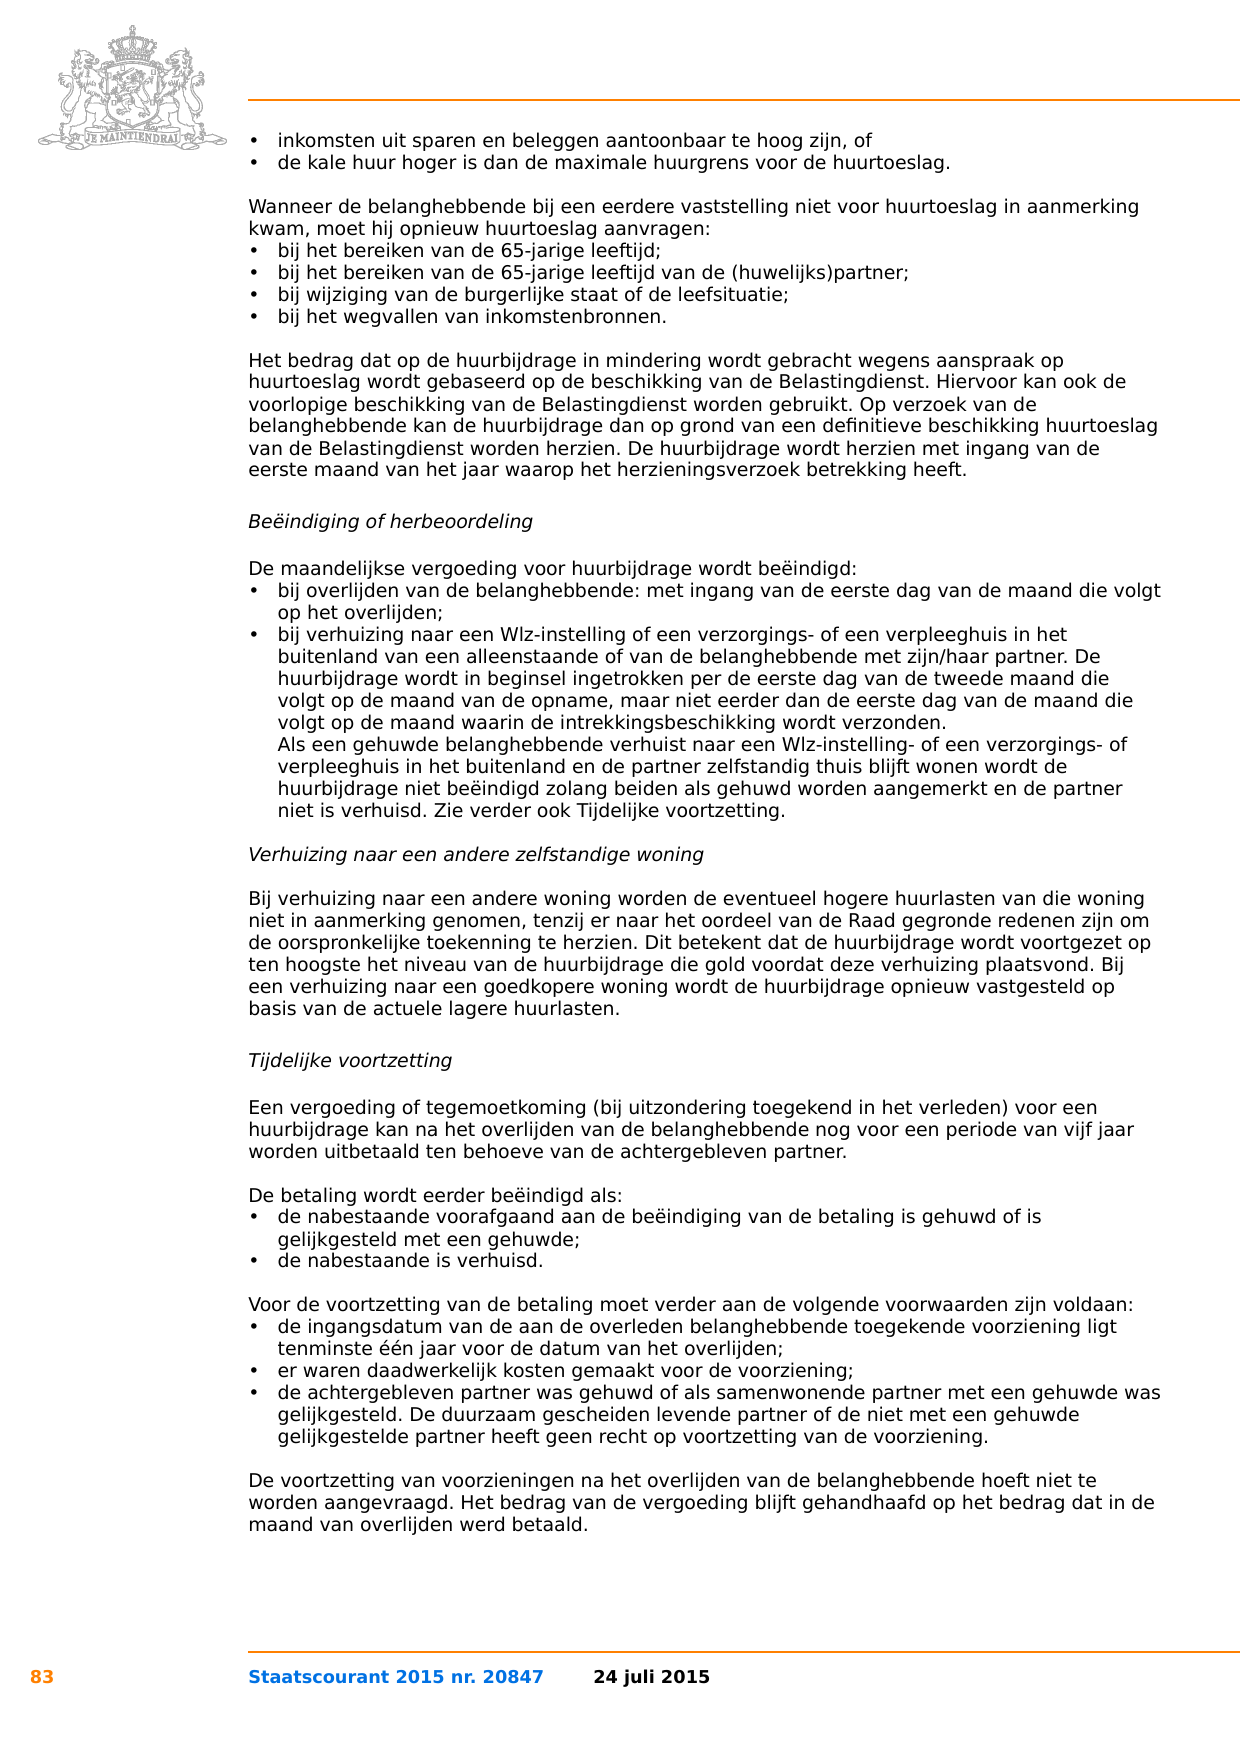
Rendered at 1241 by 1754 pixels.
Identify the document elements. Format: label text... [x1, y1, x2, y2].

subtitle Tijdelijke voortzetting [248, 1050, 1163, 1072]
text • bij het bereiken van de 65-jarige leeftijd van de (huwelijks)partner; [248, 262, 1163, 284]
text • de ingangsdatum van de aan de overleden belanghebbende toegekende voorziening ligt tenminste één jaar voor de datum van het overlijden; [248, 1316, 1163, 1360]
text Voor de voortzetting van de betaling moet verder aan de volgende voorwaarden zijn voldaan: [248, 1294, 1163, 1316]
text • de kale huur hoger is dan de maximale huurgrens voor de huurtoeslag. [248, 152, 1163, 174]
picture [38, 25, 227, 150]
text Als een gehuwde belanghebbende verhuist naar een Wlz-instelling- of een verzorgings- of verpleeghuis in het buitenland en de partner zelfstandig thuis blijft wonen wordt de huurbijdrage niet beëindigd zolang beiden als gehuwd worden aangemerkt en de partner niet is verhuisd. Zie verder ook Tijdelijke voortzetting. [277, 734, 1163, 822]
text Een vergoeding of tegemoetkoming (bij uitzondering toegekend in het verleden) voor een huurbijdrage kan na het overlijden van de belanghebbende nog voor een periode van vijf jaar worden uitbetaald ten behoeve van de achtergebleven partner. [248, 1097, 1163, 1163]
text De maandelijkse vergoeding voor huurbijdrage wordt beëindigd: [248, 558, 1163, 580]
text • de nabestaande is verhuisd. [248, 1250, 1163, 1272]
text • bij verhuizing naar een Wlz-instelling of een verzorgings- of een verpleeghuis in het buitenland van een alleenstaande of van de belanghebbende met zijn/haar partner. De huurbijdrage wordt in beginsel ingetrokken per de eerste dag van de tweede maand die volgt op de maand van de opname, maar niet eerder dan de eerste dag van de maand die volgt op de maand waarin de intrekkingsbeschikking wordt verzonden. [248, 624, 1163, 734]
text Het bedrag dat op de huurbijdrage in mindering wordt gebracht wegens aanspraak op huurtoeslag wordt gebaseerd op de beschikking van de Belastingdienst. Hiervoor kan ook de voorlopige beschikking van de Belastingdienst worden gebruikt. Op verzoek van de belanghebbende kan de huurbijdrage dan op grond van een definitieve beschikking huurtoeslag van de Belastingdienst worden herzien. De huurbijdrage wordt herzien met ingang van de eerste maand van het jaar waarop het herzieningsverzoek betrekking heeft. [248, 349, 1163, 481]
text • bij overlijden van de belanghebbende: met ingang van de eerste dag van de maand die volgt op het overlijden; [248, 580, 1163, 624]
text De voortzetting van voorzieningen na het overlijden van de belanghebbende hoeft niet te worden aangevraagd. Het bedrag van de vergoeding blijft gehandhaafd op het bedrag dat in de maand van overlijden werd betaald. [248, 1470, 1163, 1536]
text Wanneer de belanghebbende bij een eerdere vaststelling niet voor huurtoeslag in aanmerking kwam, moet hij opnieuw huurtoeslag aanvragen: [248, 196, 1163, 240]
text • bij het bereiken van de 65-jarige leeftijd; [248, 240, 1163, 262]
subtitle Verhuizing naar een andere zelfstandige woning [248, 844, 1163, 866]
text • bij het wegvallen van inkomstenbronnen. [248, 306, 1163, 328]
text • de nabestaande voorafgaand aan de beëindiging van de betaling is gehuwd of is gelijkgesteld met een gehuwde; [248, 1206, 1163, 1250]
text Bij verhuizing naar een andere woning worden de eventueel hogere huurlasten van die woning niet in aanmerking genomen, tenzij er naar het oordeel van de Raad gegronde redenen zijn om de oorspronkelijke toekenning te herzien. Dit betekent dat de huurbijdrage wordt voortgezet op ten hoogste het niveau van de huurbijdrage die gold voordat deze verhuizing plaatsvond. Bij een verhuizing naar een goedkopere woning wordt de huurbijdrage opnieuw vastgesteld op basis van de actuele lagere huurlasten. [248, 888, 1163, 1020]
text De betaling wordt eerder beëindigd als: [248, 1184, 1163, 1206]
text • bij wijziging van de burgerlijke staat of de leefsituatie; [248, 284, 1163, 306]
text • er waren daadwerkelijk kosten gemaakt voor de voorziening; [248, 1360, 1163, 1382]
subtitle Beëindiging of herbeoordeling [248, 511, 1163, 533]
text • inkomsten uit sparen en beleggen aantoonbaar te hoog zijn, of [248, 130, 1163, 152]
text • de achtergebleven partner was gehuwd of als samenwonende partner met een gehuwde was gelijkgesteld. De duurzaam gescheiden levende partner of de niet met een gehuwde gelijkgestelde partner heeft geen recht op voortzetting van de voorziening. [248, 1382, 1163, 1448]
